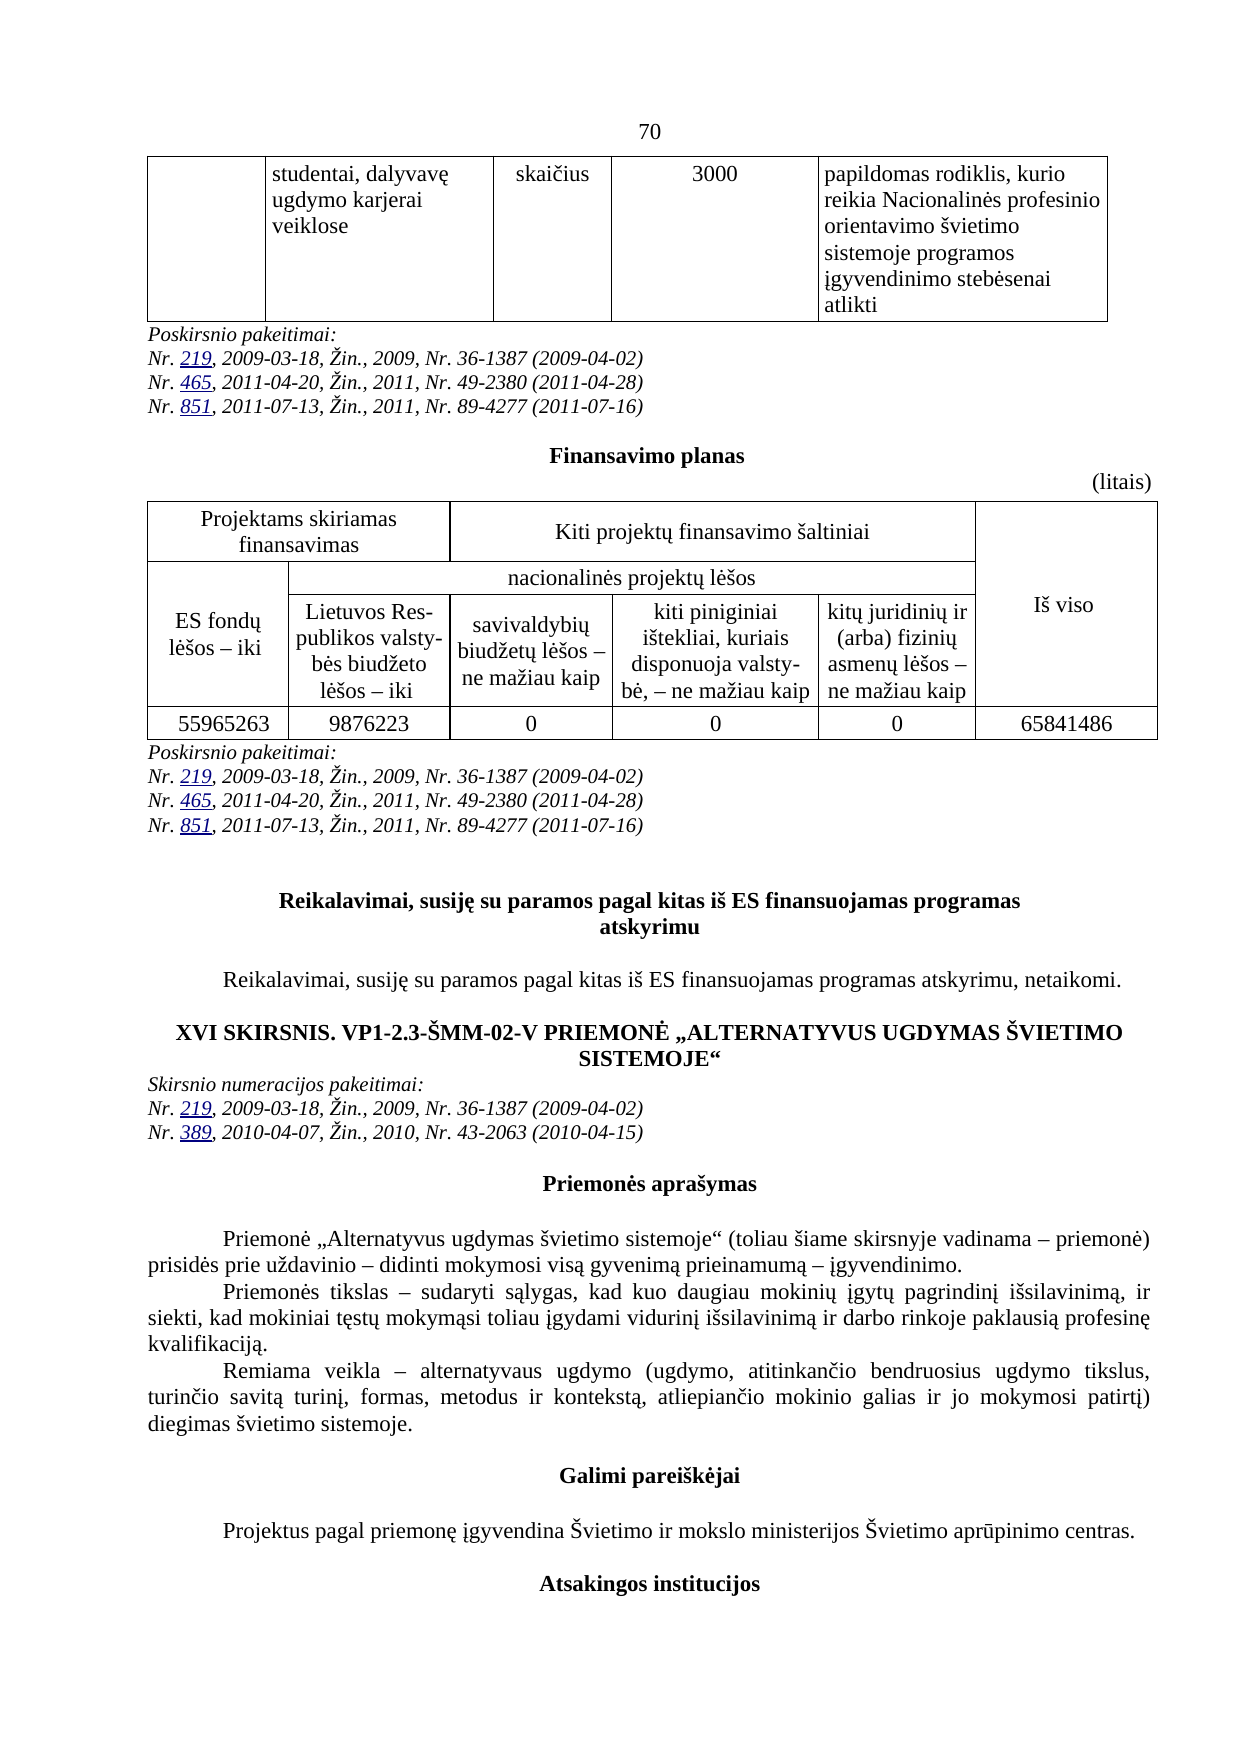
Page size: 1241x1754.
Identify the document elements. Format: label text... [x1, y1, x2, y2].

text (litais) [148, 468, 1152, 495]
subtitle XVI SKIRSNIS. VP1-2.3-ŠMM-02-V PRIEMONĖ „ALTERNATYVUS UGDYMAS ŠVIETIMO SISTEMOJE“ [148, 1019, 1152, 1071]
table_cell studentai, dalyvavę ugdymo karjerai veiklose [266, 157, 493, 321]
table_cell savivaldybių biudžetų lėšos – ne mažiau kaip [451, 595, 612, 706]
text Nr. 851, 2011-07-13, Žin., 2011, Nr. 89-4277 (2011-07-16) [148, 812, 1152, 837]
text Nr. 219, 2009-03-18, Žin., 2009, Nr. 36-1387 (2009-04-02) [148, 1096, 1152, 1119]
text Nr. 219, 2009-03-18, Žin., 2009, Nr. 36-1387 (2009-04-02) [148, 346, 1152, 370]
text Projektus pagal priemonę įgyvendina Švietimo ir mokslo ministerijos Švietimo aprūpinimo centras. [148, 1517, 1152, 1544]
text Priemonės aprašymas [148, 1170, 1152, 1196]
table_cell skaičius [494, 157, 611, 321]
table_cell ES fondų lėšos – iki [148, 562, 288, 706]
text Nr. 851, 2011-07-13, Žin., 2011, Nr. 89-4277 (2011-07-16) [148, 394, 1152, 418]
table_header Projektams skiriamas finansavimas [148, 502, 449, 561]
text Poskirsnio pakeitimai: [148, 322, 1152, 346]
text Poskirsnio pakeitimai: [148, 740, 1152, 764]
text Reikalavimai, susiję su paramos pagal kitas iš ES finansuojamas programas atskyrimu [148, 887, 1152, 940]
text Remiama veikla – alternatyvaus ugdymo (ugdymo, atitinkančio bendruosius ugdymo tikslus, turinčio savitą turinį, formas, metodus ir kontekstą, atliepiančio mokinio galias ir jo mokymosi patirtį) diegimas švietimo sistemoje. [148, 1357, 1152, 1436]
table_cell 9876223 [289, 707, 449, 739]
table_cell nacionalinės projektų lėšos [289, 562, 975, 594]
text Galimi pareiškėjai [148, 1462, 1152, 1489]
text Reikalavimai, susiję su paramos pagal kitas iš ES finansuojamas programas atskyrimu, netaikomi. [148, 966, 1152, 992]
text Finansavimo planas [148, 442, 1152, 468]
table_header Iš viso [976, 502, 1157, 706]
table_cell [148, 157, 265, 321]
text Priemonė „Alternatyvus ugdymas švietimo sistemoje“ (toliau šiame skirsnyje vadinama – priemonė) prisidės prie uždavinio – didinti mokymosi visą gyvenimą prieinamumą – įgyvendinimo. [148, 1225, 1152, 1278]
table_cell Lietuvos Res­publikos valsty­bės biudžeto lėšos – iki [289, 595, 449, 706]
table_cell 55965263 [148, 707, 288, 739]
table_cell 0 [613, 707, 818, 739]
table_cell kiti piniginiai ištekliai, kuriais disponuoja valsty­bė, – ne mažiau kaip [613, 595, 818, 706]
table_cell 0 [451, 707, 612, 739]
table_cell papildomas rodiklis, kurio reikia Nacionalinės profesinio orientavimo švietimo sistemoje programos įgyvendinimo stebėsenai atlikti [819, 157, 1107, 321]
table_cell 65841486 [976, 707, 1157, 739]
table_cell 0 [819, 707, 975, 739]
text Nr. 465, 2011-04-20, Žin., 2011, Nr. 49-2380 (2011-04-28) [148, 370, 1152, 394]
text Skirsnio numeracijos pakeitimai: [148, 1071, 1152, 1096]
text Nr. 465, 2011-04-20, Žin., 2011, Nr. 49-2380 (2011-04-28) [148, 788, 1152, 812]
table_cell kitų juridinių ir (arba) fizinių asmenų lėšos – ne mažiau kaip [819, 595, 975, 706]
table_cell 3000 [612, 157, 818, 321]
text Nr. 389, 2010-04-07, Žin., 2010, Nr. 43-2063 (2010-04-15) [148, 1119, 1152, 1144]
text Atsakingos institucijos [148, 1570, 1152, 1596]
table_header Kiti projektų finansavimo šaltiniai [451, 502, 975, 561]
text Nr. 219, 2009-03-18, Žin., 2009, Nr. 36-1387 (2009-04-02) [148, 764, 1152, 788]
text Priemonės tikslas – sudaryti sąlygas, kad kuo daugiau mokinių įgytų pagrindinį išsilavinimą, ir siekti, kad mokiniai tęstų mokymąsi toliau įgydami vidurinį išsilavinimą ir darbo rinkoje paklausią profesinę kvalifikaciją. [148, 1278, 1152, 1357]
